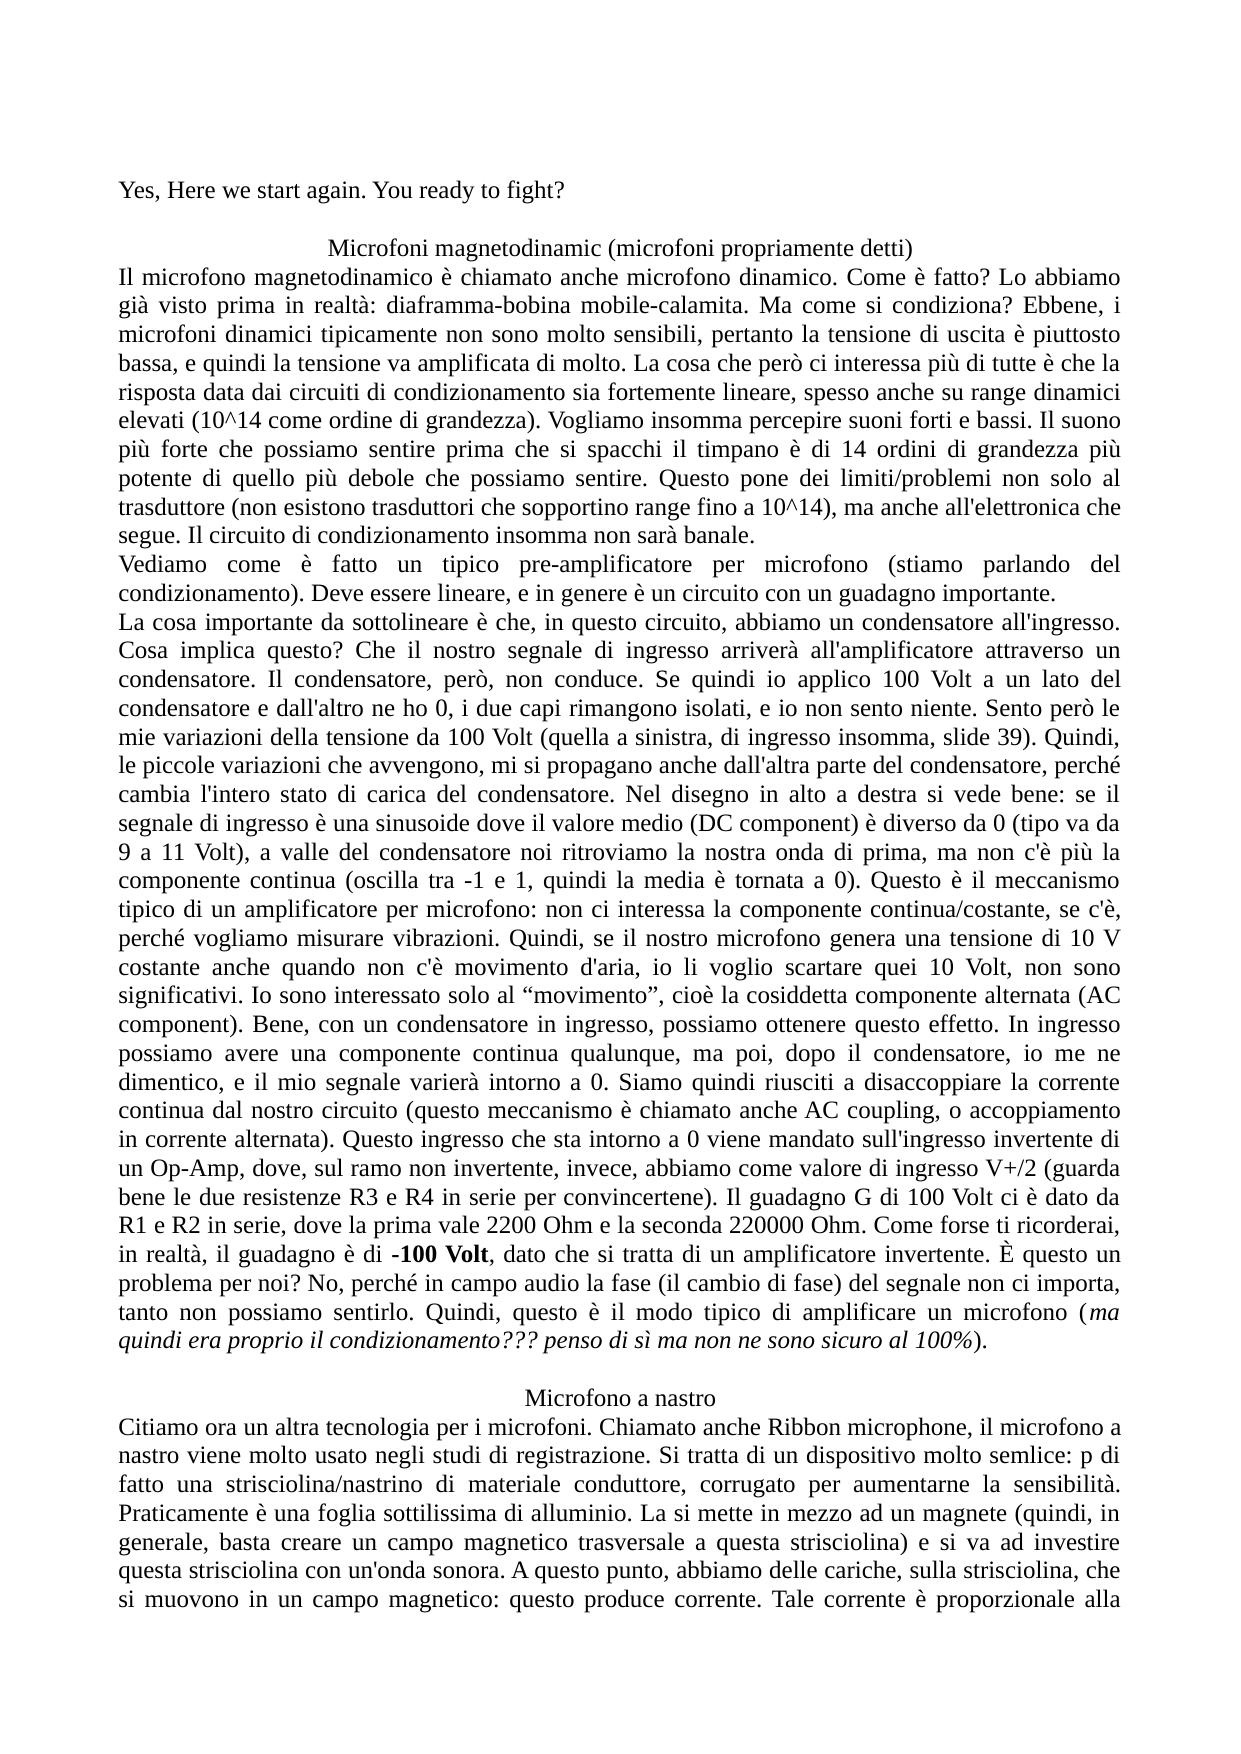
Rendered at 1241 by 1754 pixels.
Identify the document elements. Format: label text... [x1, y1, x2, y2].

text Il microfono magnetodinamico è chiamato anche microfono dinamico. Come è fatto? Lo abbiamo già visto prima in realtà: diaframma-bobina mobile-calamita. Ma come si condiziona? Ebbene, i microfoni dinamici tipicamente non sono molto sensibili, pertanto la tensione di uscita è piuttosto bassa, e quindi la tensione va amplificata di molto. La cosa che però ci interessa più di tutte è che la risposta data dai circuiti di condizionamento sia fortemente lineare, spesso anche su range dinamici elevati (10^14 come ordine di grandezza). Vogliamo insomma percepire suoni forti e bassi. Il suono più forte che possiamo sentire prima che si spacchi il timpano è di 14 ordini di grandezza più potente di quello più debole che possiamo sentire. Questo pone dei limiti/problemi non solo al trasduttore (non esistono trasduttori che sopportino range fino a 10^14), ma anche all'elettronica che segue. Il circuito di condizionamento insomma non sarà banale. [118, 262, 1122, 549]
text Microfoni magnetodinamic (microfoni propriamente detti) [118, 233, 1122, 262]
text La cosa importante da sottolineare è che, in questo circuito, abbiamo un condensatore all'ingresso. Cosa implica questo? Che il nostro segnale di ingresso arriverà all'amplificatore attraverso un condensatore. Il condensatore, però, non conduce. Se quindi io applico 100 Volt a un lato del condensatore e dall'altro ne ho 0, i due capi rimangono isolati, e io non sento niente. Sento però le mie variazioni della tensione da 100 Volt (quella a sinistra, di ingresso insomma, slide 39). Quindi, le piccole variazioni che avvengono, mi si propagano anche dall'altra parte del condensatore, perché cambia l'intero stato di carica del condensatore. Nel disegno in alto a destra si vede bene: se il segnale di ingresso è una sinusoide dove il valore medio (DC component) è diverso da 0 (tipo va da 9 a 11 Volt), a valle del condensatore noi ritroviamo la nostra onda di prima, ma non c'è più la componente continua (oscilla tra -1 e 1, quindi la media è tornata a 0). Questo è il meccanismo tipico di un amplificatore per microfono: non ci interessa la componente continua/costante, se c'è, perché vogliamo misurare vibrazioni. Quindi, se il nostro microfono genera una tensione di 10 V costante anche quando non c'è movimento d'aria, io li voglio scartare quei 10 Volt, non sono significativi. Io sono interessato solo al “movimento”, cioè la cosiddetta componente alternata (AC component). Bene, con un condensatore in ingresso, possiamo ottenere questo effetto. In ingresso possiamo avere una componente continua qualunque, ma poi, dopo il condensatore, io me ne dimentico, e il mio segnale varierà intorno a 0. Siamo quindi riusciti a disaccoppiare la corrente continua dal nostro circuito (questo meccanismo è chiamato anche AC coupling, o accoppiamento in corrente alternata). Questo ingresso che sta intorno a 0 viene mandato sull'ingresso invertente di un Op-Amp, dove, sul ramo non invertente, invece, abbiamo come valore di ingresso V+/2 (guarda bene le due resistenze R3 e R4 in serie per convincertene). Il guadagno G di 100 Volt ci è dato da R1 e R2 in serie, dove la prima vale 2200 Ohm e la seconda 220000 Ohm. Come forse ti ricorderai, in realtà, il guadagno è di -100 Volt, dato che si tratta di un amplificatore invertente. È questo un problema per noi? No, perché in campo audio la fase (il cambio di fase) del segnale non ci importa, tanto non possiamo sentirlo. Quindi, questo è il modo tipico di amplificare un microfono (ma quindi era proprio il condizionamento??? penso di sì ma non ne sono sicuro al 100%). [118, 607, 1122, 1354]
text Yes, Here we start again. You ready to fight? [118, 176, 1122, 204]
text Vediamo come è fatto un tipico pre-amplificatore per microfono (stiamo parlando del condizionamento). Deve essere lineare, e in genere è un circuito con un guadagno importante. [118, 549, 1122, 607]
text Citiamo ora un altra tecnologia per i microfoni. Chiamato anche Ribbon microphone, il microfono a nastro viene molto usato negli studi di registrazione. Si tratta di un dispositivo molto semlice: p di fatto una strisciolina/nastrino di materiale conduttore, corrugato per aumentarne la sensibilità. Praticamente è una foglia sottilissima di alluminio. La si mette in mezzo ad un magnete (quindi, in generale, basta creare un campo magnetico trasversale a questa strisciolina) e si va ad investire questa strisciolina con un'onda sonora. A questo punto, abbiamo delle cariche, sulla strisciolina, che si muovono in un campo magnetico: questo produce corrente. Tale corrente è proporzionale alla [118, 1412, 1122, 1613]
text Microfono a nastro [118, 1383, 1122, 1412]
